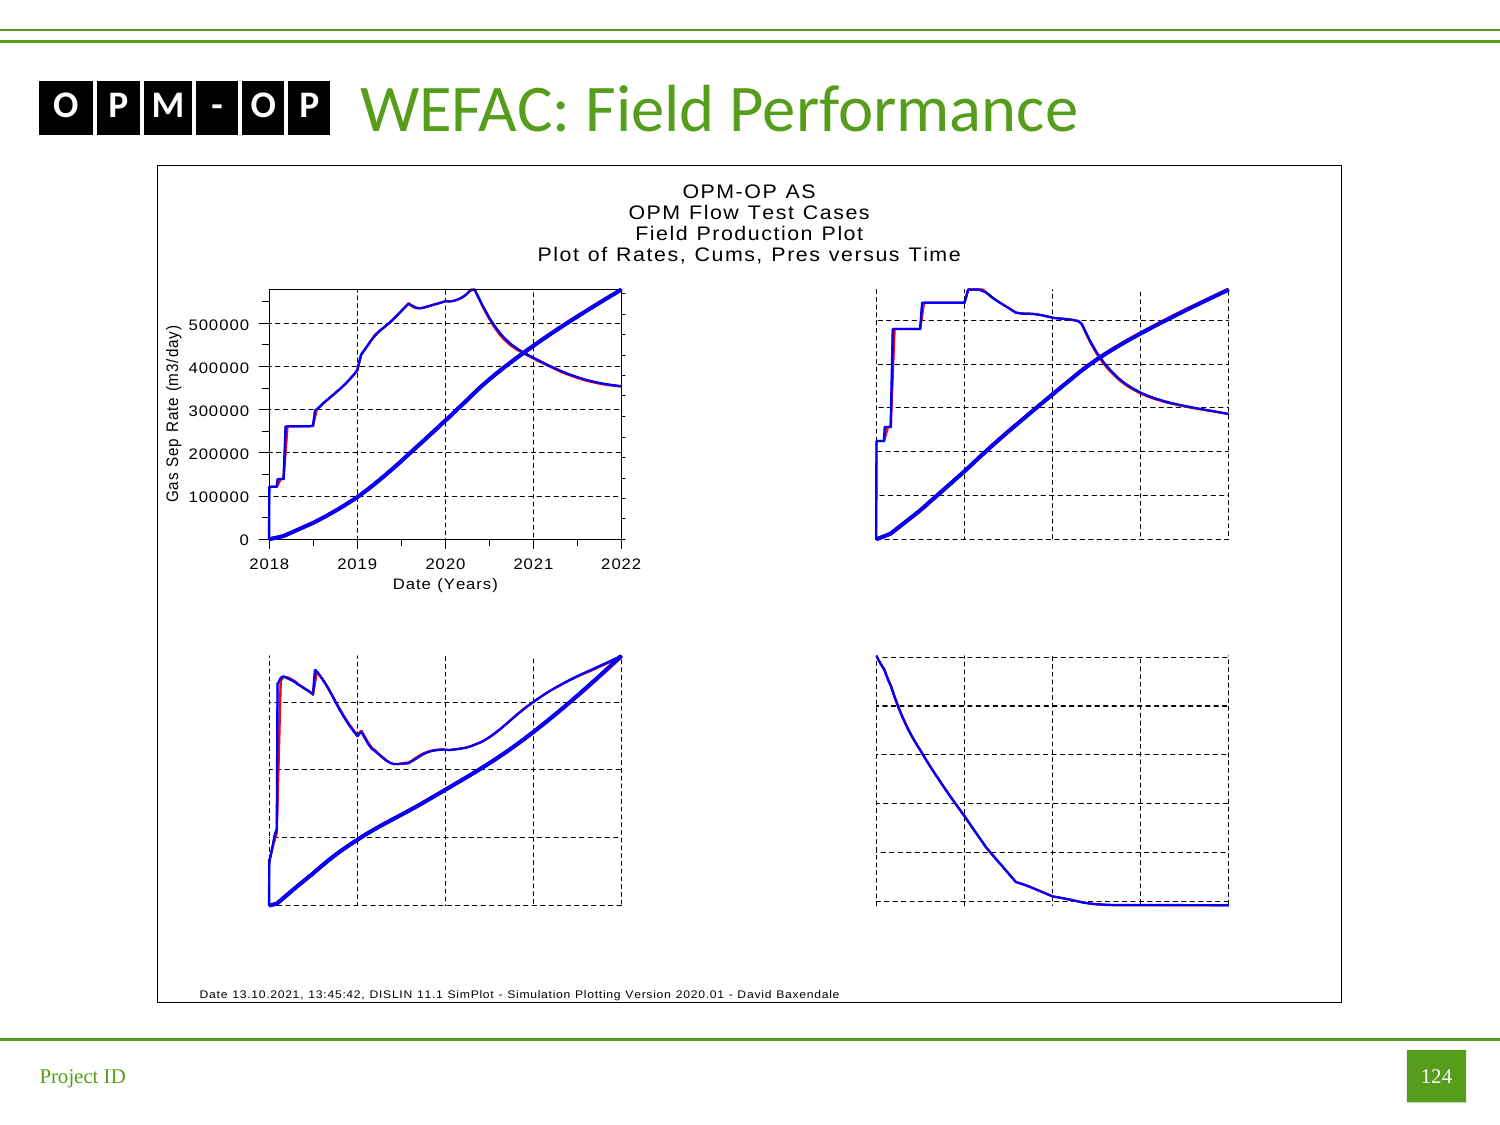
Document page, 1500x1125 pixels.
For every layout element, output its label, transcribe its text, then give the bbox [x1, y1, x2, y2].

title WEFAC: Field Performance [360, 77, 1425, 153]
picture [157, 165, 1343, 1004]
